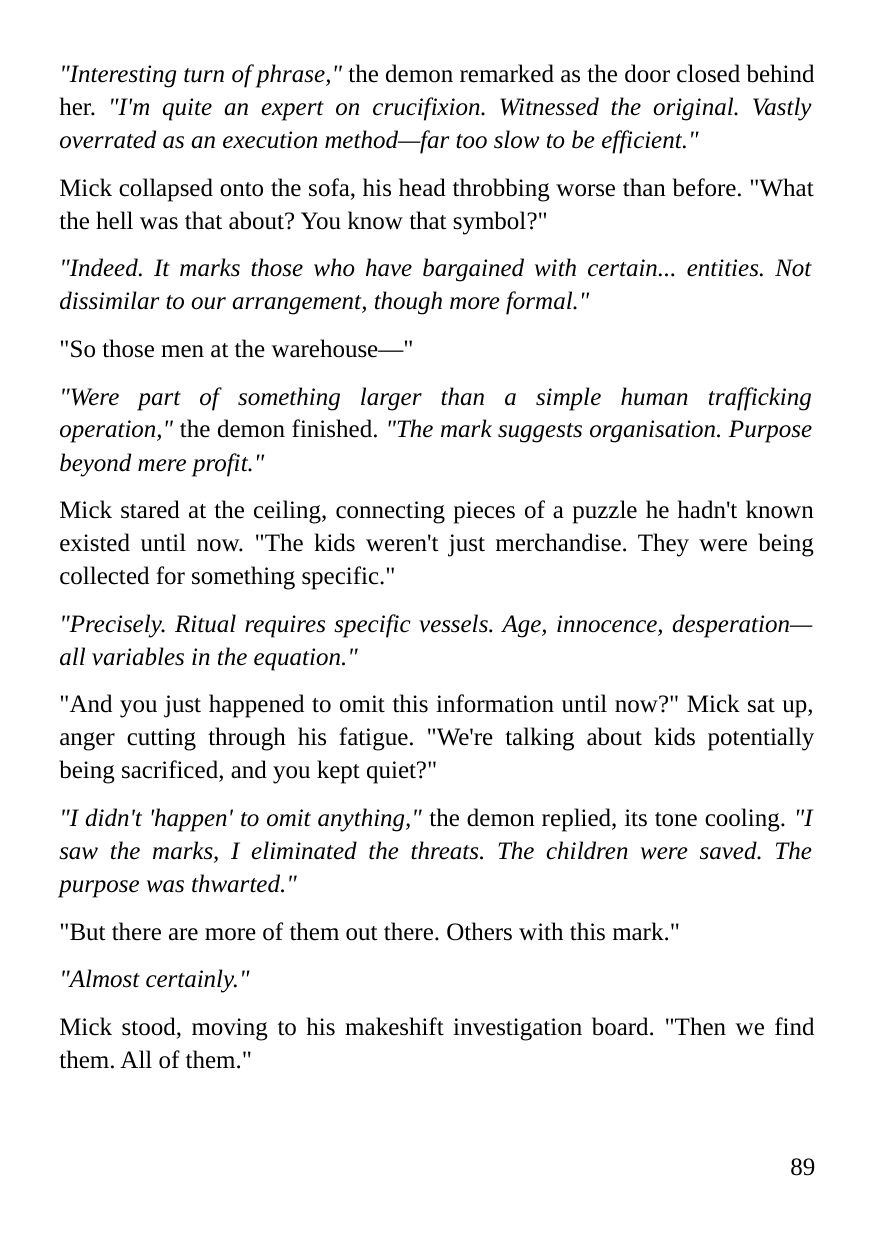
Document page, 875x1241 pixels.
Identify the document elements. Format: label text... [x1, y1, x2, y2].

text "But there are more of them out there. Others with this mark." [59, 917, 815, 946]
text "Precisely. Ritual requires specific vessels. Age, innocence, desperation—all variables in the equation." [59, 609, 815, 671]
text Mick stood, moving to his makeshift investigation board. "Then we find them. All of them." [59, 1012, 815, 1074]
text Mick stared at the ceiling, connecting pieces of a puzzle he hadn't known existed until now. "The kids weren't just merchandise. They were being collected for something specific." [59, 495, 815, 590]
text "I didn't 'happen' to omit anything," the demon replied, its tone cooling. "I saw the marks, I eliminated the threats. The children were saved. The purpose was thwarted." [59, 803, 815, 898]
text "And you just happened to omit this information until now?" Mick sat up, anger cutting through his fatigue. "We're talking about kids potentially being sacrificed, and you kept quiet?" [59, 689, 815, 784]
text "Interesting turn of phrase," the demon remarked as the door closed behind her. "I'm quite an expert on crucifixion. Witnessed the original. Vastly overrated as an execution method—far too slow to be efficient." [59, 59, 815, 154]
text "So those men at the warehouse—" [59, 334, 815, 363]
text Mick collapsed onto the sofa, his head throbbing worse than before. "What the hell was that about? You know that symbol?" [59, 173, 815, 234]
text "Almost certainly." [59, 964, 815, 993]
text "Were part of something larger than a simple human trafficking operation," the demon finished. "The mark suggests organisation. Purpose beyond mere profit." [59, 382, 815, 476]
text "Indeed. It marks those who have bargained with certain... entities. Not dissimilar to our arrangement, though more formal." [59, 253, 815, 315]
